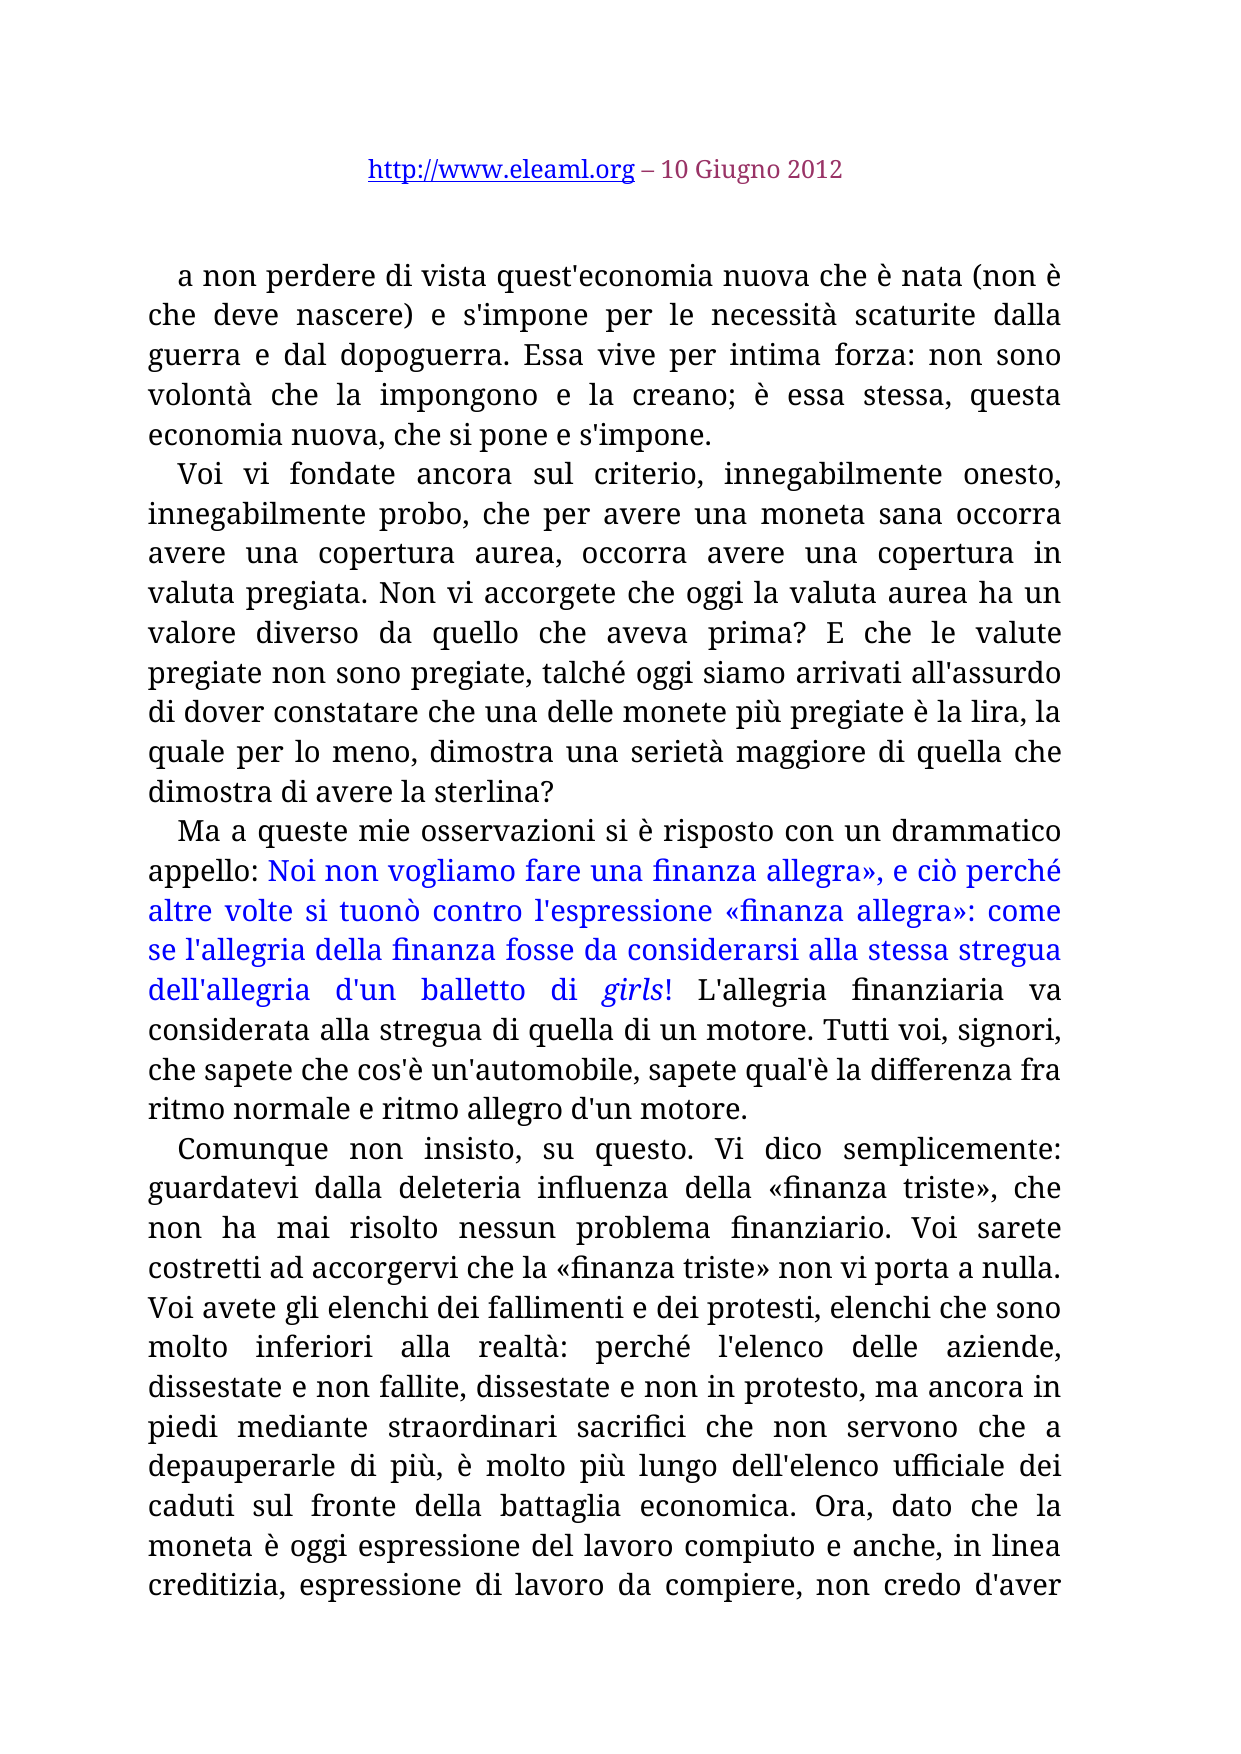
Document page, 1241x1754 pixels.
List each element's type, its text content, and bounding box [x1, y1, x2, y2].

text Comunque non insisto, su questo. Vi dico semplicemente: guardatevi dalla deleteria influenza della «finanza triste», che non ha mai risolto nessun problema finanziario. Voi sarete costretti ad accorgervi che la «finanza triste» non vi porta a nulla. Voi avete gli elenchi dei fallimenti e dei protesti, elenchi che sono molto inferiori alla realtà: perché l'elenco delle aziende, dissestate e non fallite, dissestate e non in protesto, ma ancora in piedi mediante straordinari sacrifici che non servono che a depauperarle di più, è molto più lungo dell'elenco ufficiale dei caduti sul fronte della battaglia economica. Ora, dato che la moneta è oggi espressione del lavoro compiuto e anche, in linea creditizia, espressione di lavoro da compiere, non credo d'aver [148, 1128, 1063, 1604]
text Voi vi fondate ancora sul criterio, innegabilmente onesto, innegabilmente probo, che per avere una moneta sana occorra avere una copertura aurea, occorra avere una copertura in valuta pregiata. Non vi accorgete che oggi la valuta aurea ha un valore diverso da quello che aveva prima? E che le valute pregiate non sono pregiate, talché oggi siamo arrivati all'assurdo di dover constatare che una delle monete più pregiate è la lira, la quale per lo meno, dimostra una serietà maggiore di quella che dimostra di avere la sterlina? [148, 453, 1063, 811]
text a non perdere di vista quest'economia nuova che è nata (non è che deve nascere) e s'impone per le necessità scaturite dalla guerra e dal dopoguerra. Essa vive per intima forza: non sono volontà che la impongono e la creano; è essa stessa, questa economia nuova, che si pone e s'impone. [148, 255, 1063, 453]
text Ma a queste mie osservazioni si è risposto con un drammatico appello: Noi non vogliamo fare una finanza allegra», e ciò perché altre volte si tuonò contro l'espressione «finanza allegra»: come se l'allegria della finanza fosse da considerarsi alla stessa stregua dell'allegria d'un balletto di girls! L'allegria finanziaria va considerata alla stregua di quella di un motore. Tutti voi, signori, che sapete che cos'è un'automobile, sapete qual'è la differenza fra ritmo normale e ritmo allegro d'un motore. [148, 811, 1063, 1128]
